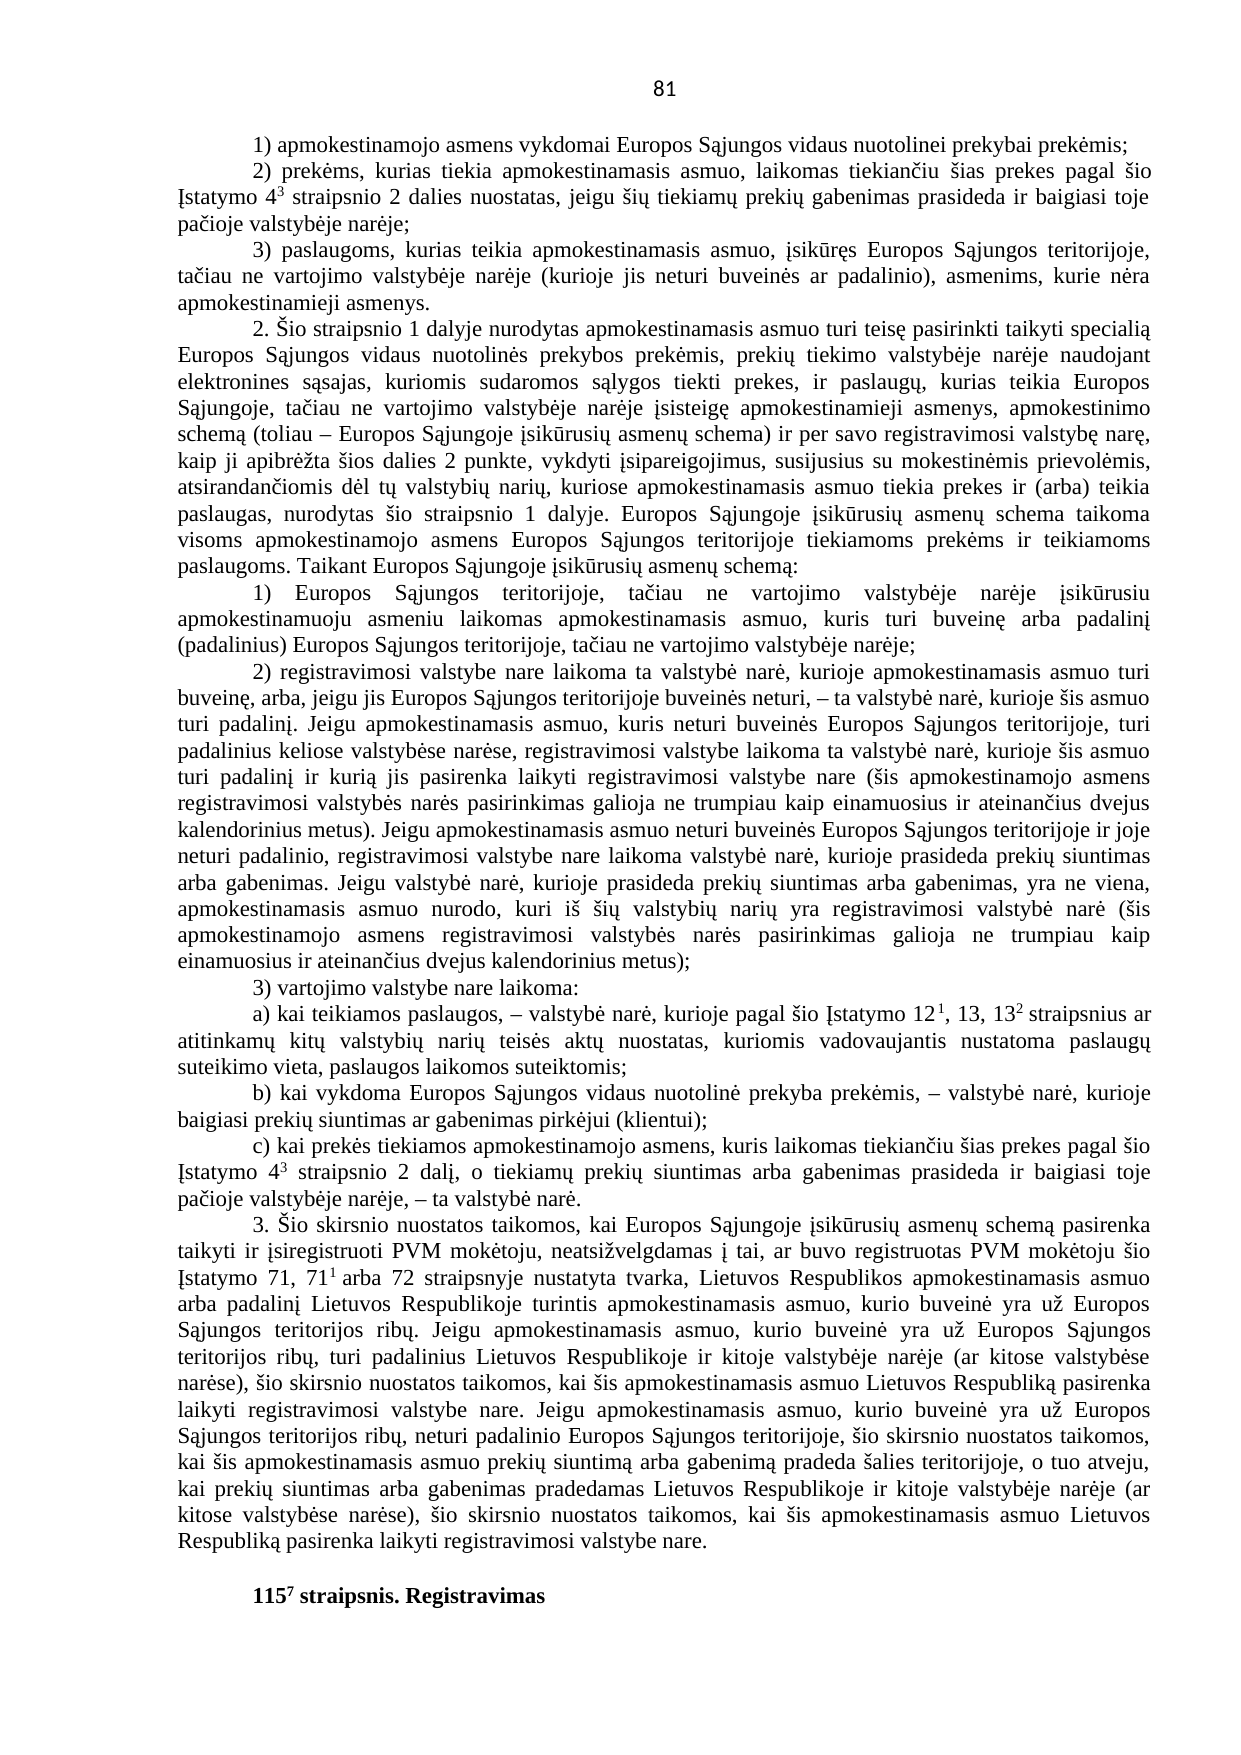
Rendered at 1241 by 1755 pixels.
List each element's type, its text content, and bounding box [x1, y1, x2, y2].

text 3) paslaugoms, kurias teikia apmokestinamasis asmuo, įsikūręs Europos Sąjungos teritorijoje, tačiau ne vartojimo valstybėje narėje (kurioje jis neturi buveinės ar padalinio), asmenims, kurie nėra apmokestinamieji asmenys. [177, 236, 1152, 315]
text 1) apmokestinamojo asmens vykdomai Europos Sąjungos vidaus nuotolinei prekybai prekėmis; [177, 131, 1152, 157]
text 3) vartojimo valstybe nare laikoma: [177, 974, 1152, 1000]
text a) kai teikiamos paslaugos, – valstybė narė, kurioje pagal šio Įstatymo 121, 13, 132 straipsnius ar atitinkamų kitų valstybių narių teisės aktų nuostatas, kuriomis vadovaujantis nustatoma paslaugų suteikimo vieta, paslaugos laikomos suteiktomis; [177, 1000, 1152, 1079]
text 2) registravimosi valstybe nare laikoma ta valstybė narė, kurioje apmokestinamasis asmuo turi buveinę, arba, jeigu jis Europos Sąjungos teritorijoje buveinės neturi, – ta valstybė narė, kurioje šis asmuo turi padalinį. Jeigu apmokestinamasis asmuo, kuris neturi buveinės Europos Sąjungos teritorijoje, turi padalinius keliose valstybėse narėse, registravimosi valstybe laikoma ta valstybė narė, kurioje šis asmuo turi padalinį ir kurią jis pasirenka laikyti registravimosi valstybe nare (šis apmokestinamojo asmens registravimosi valstybės narės pasirinkimas galioja ne trumpiau kaip einamuosius ir ateinančius dvejus kalendorinius metus). Jeigu apmokestinamasis asmuo neturi buveinės Europos Sąjungos teritorijoje ir joje neturi padalinio, registravimosi valstybe nare laikoma valstybė narė, kurioje prasideda prekių siuntimas arba gabenimas. Jeigu valstybė narė, kurioje prasideda prekių siuntimas arba gabenimas, yra ne viena, apmokestinamasis asmuo nurodo, kuri iš šių valstybių narių yra registravimosi valstybė narė (šis apmokestinamojo asmens registravimosi valstybės narės pasirinkimas galioja ne trumpiau kaip einamuosius ir ateinančius dvejus kalendorinius metus); [177, 658, 1152, 974]
text 2. Šio straipsnio 1 dalyje nurodytas apmokestinamasis asmuo turi teisę pasirinkti taikyti specialią Europos Sąjungos vidaus nuotolinės prekybos prekėmis, prekių tiekimo valstybėje narėje naudojant elektronines sąsajas, kuriomis sudaromos sąlygos tiekti prekes, ir paslaugų, kurias teikia Europos Sąjungoje, tačiau ne vartojimo valstybėje narėje įsisteigę apmokestinamieji asmenys, apmokestinimo schemą (toliau – Europos Sąjungoje įsikūrusių asmenų schema) ir per savo registravimosi valstybę narę, kaip ji apibrėžta šios dalies 2 punkte, vykdyti įsipareigojimus, susijusius su mokestinėmis prievolėmis, atsirandančiomis dėl tų valstybių narių, kuriose apmokestinamasis asmuo tiekia prekes ir (arba) teikia paslaugas, nurodytas šio straipsnio 1 dalyje. Europos Sąjungoje įsikūrusių asmenų schema taikoma visoms apmokestinamojo asmens Europos Sąjungos teritorijoje tiekiamoms prekėms ir teikiamoms paslaugoms. Taikant Europos Sąjungoje įsikūrusių asmenų schemą: [177, 315, 1152, 579]
text b) kai vykdoma Europos Sąjungos vidaus nuotolinė prekyba prekėmis, – valstybė narė, kurioje baigiasi prekių siuntimas ar gabenimas pirkėjui (klientui); [177, 1079, 1152, 1132]
text 3. Šio skirsnio nuostatos taikomos, kai Europos Sąjungoje įsikūrusių asmenų schemą pasirenka taikyti ir įsiregistruoti PVM mokėtoju, neatsižvelgdamas į tai, ar buvo registruotas PVM mokėtoju šio Įstatymo 71, 711 arba 72 straipsnyje nustatyta tvarka, Lietuvos Respublikos apmokestinamasis asmuo arba padalinį Lietuvos Respublikoje turintis apmokestinamasis asmuo, kurio buveinė yra už Europos Sąjungos teritorijos ribų. Jeigu apmokestinamasis asmuo, kurio buveinė yra už Europos Sąjungos teritorijos ribų, turi padalinius Lietuvos Respublikoje ir kitoje valstybėje narėje (ar kitose valstybėse narėse), šio skirsnio nuostatos taikomos, kai šis apmokestinamasis asmuo Lietuvos Respubliką pasirenka laikyti registravimosi valstybe nare. Jeigu apmokestinamasis asmuo, kurio buveinė yra už Europos Sąjungos teritorijos ribų, neturi padalinio Europos Sąjungos teritorijoje, šio skirsnio nuostatos taikomos, kai šis apmokestinamasis asmuo prekių siuntimą arba gabenimą pradeda šalies teritorijoje, o tuo atveju, kai prekių siuntimas arba gabenimas pradedamas Lietuvos Respublikoje ir kitoje valstybėje narėje (ar kitose valstybėse narėse), šio skirsnio nuostatos taikomos, kai šis apmokestinamasis asmuo Lietuvos Respubliką pasirenka laikyti registravimosi valstybe nare. [177, 1211, 1152, 1554]
text c) kai prekės tiekiamos apmokestinamojo asmens, kuris laikomas tiekiančiu šias prekes pagal šio Įstatymo 43 straipsnio 2 dalį, o tiekiamų prekių siuntimas arba gabenimas prasideda ir baigiasi toje pačioje valstybėje narėje, – ta valstybė narė. [177, 1132, 1152, 1211]
text 1) Europos Sąjungos teritorijoje, tačiau ne vartojimo valstybėje narėje įsikūrusiu apmokestinamuoju asmeniu laikomas apmokestinamasis asmuo, kuris turi buveinę arba padalinį (padalinius) Europos Sąjungos teritorijoje, tačiau ne vartojimo valstybėje narėje; [177, 579, 1152, 658]
text 1157 straipsnis. Registravimas [177, 1582, 1152, 1609]
text 2) prekėms, kurias tiekia apmokestinamasis asmuo, laikomas tiekiančiu šias prekes pagal šio Įstatymo 43 straipsnio 2 dalies nuostatas, jeigu šių tiekiamų prekių gabenimas prasideda ir baigiasi toje pačioje valstybėje narėje; [177, 157, 1152, 236]
